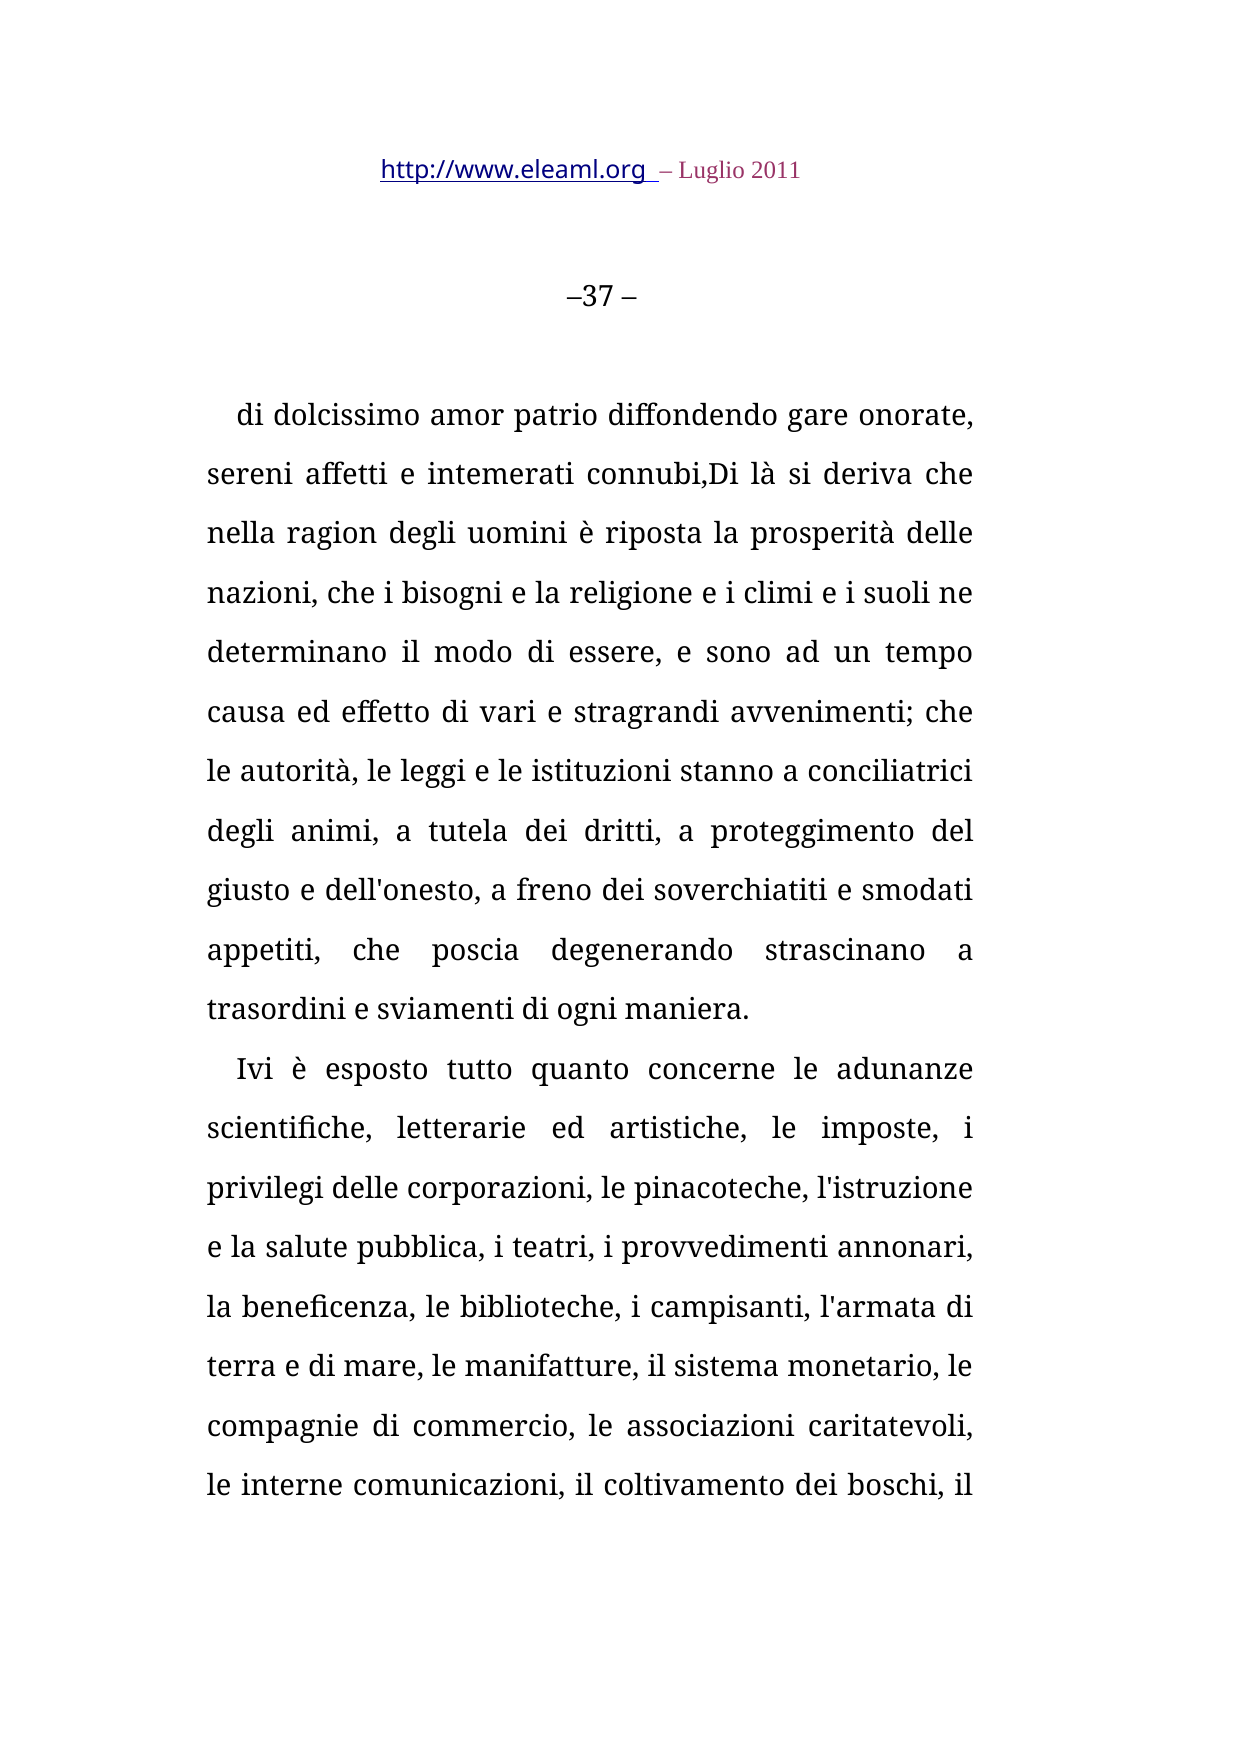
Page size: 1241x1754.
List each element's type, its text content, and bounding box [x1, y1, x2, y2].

text –37 – [207, 275, 974, 314]
text di dolcissimo amor patrio diffondendo gare onorate, sereni affetti e intemerati connubi,Di là si deriva che nella ragion degli uomini è riposta la prosperità delle nazioni, che i bisogni e la religione e i climi e i suoli ne determinano il modo di essere, e sono ad un tempo causa ed effetto di vari e stragrandi avvenimenti; che le autorità, le leggi e le istituzioni stanno a conciliatrici degli animi, a tutela dei dritti, a proteggimento del giusto e dell'onesto, a freno dei soverchiatiti e smodati appetiti, che poscia degenerando strascinano a trasordini e sviamenti di ogni maniera. [207, 394, 974, 1028]
text Ivi è esposto tutto quanto concerne le adunanze scientifiche, letterarie ed artistiche, le imposte, i privilegi delle corporazioni, le pinacoteche, l'istruzione e la salute pubblica, i teatri, i provvedimenti annonari, la beneficenza, le biblioteche, i campisanti, l'armata di terra e di mare, le manifatture, il sistema monetario, le compagnie di commercio, le associazioni caritatevoli, le interne comunicazioni, il coltivamento dei boschi, il [207, 1048, 974, 1504]
